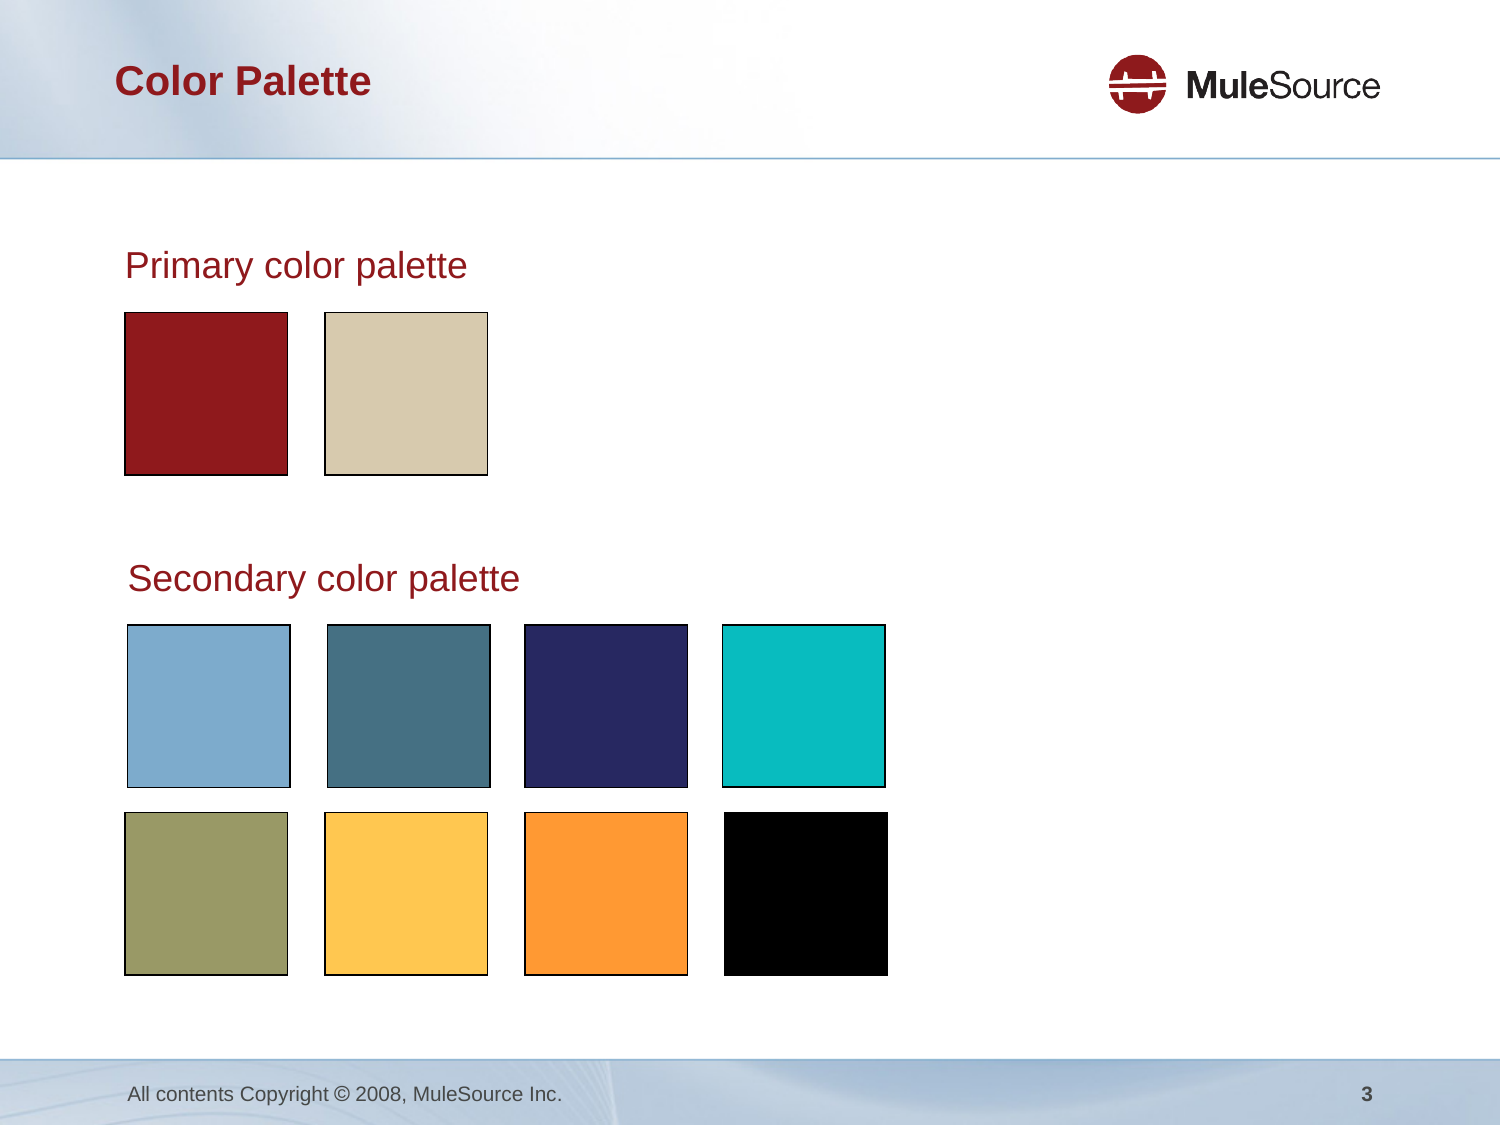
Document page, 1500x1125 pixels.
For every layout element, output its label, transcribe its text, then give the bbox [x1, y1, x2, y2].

text_box Primary color palette [110, 237, 483, 295]
text_box [324, 312, 488, 475]
text_box [724, 812, 888, 976]
text_box [525, 624, 688, 788]
text_box [327, 625, 491, 788]
text_box [525, 812, 688, 976]
text_box Secondary color palette [112, 549, 536, 608]
text_box [124, 312, 288, 475]
text_box [722, 624, 885, 788]
title Color Palette [99, 24, 1063, 138]
text_box [127, 625, 291, 788]
text_box [324, 812, 488, 976]
text_box [124, 812, 288, 976]
picture [0, 0, 1500, 1125]
